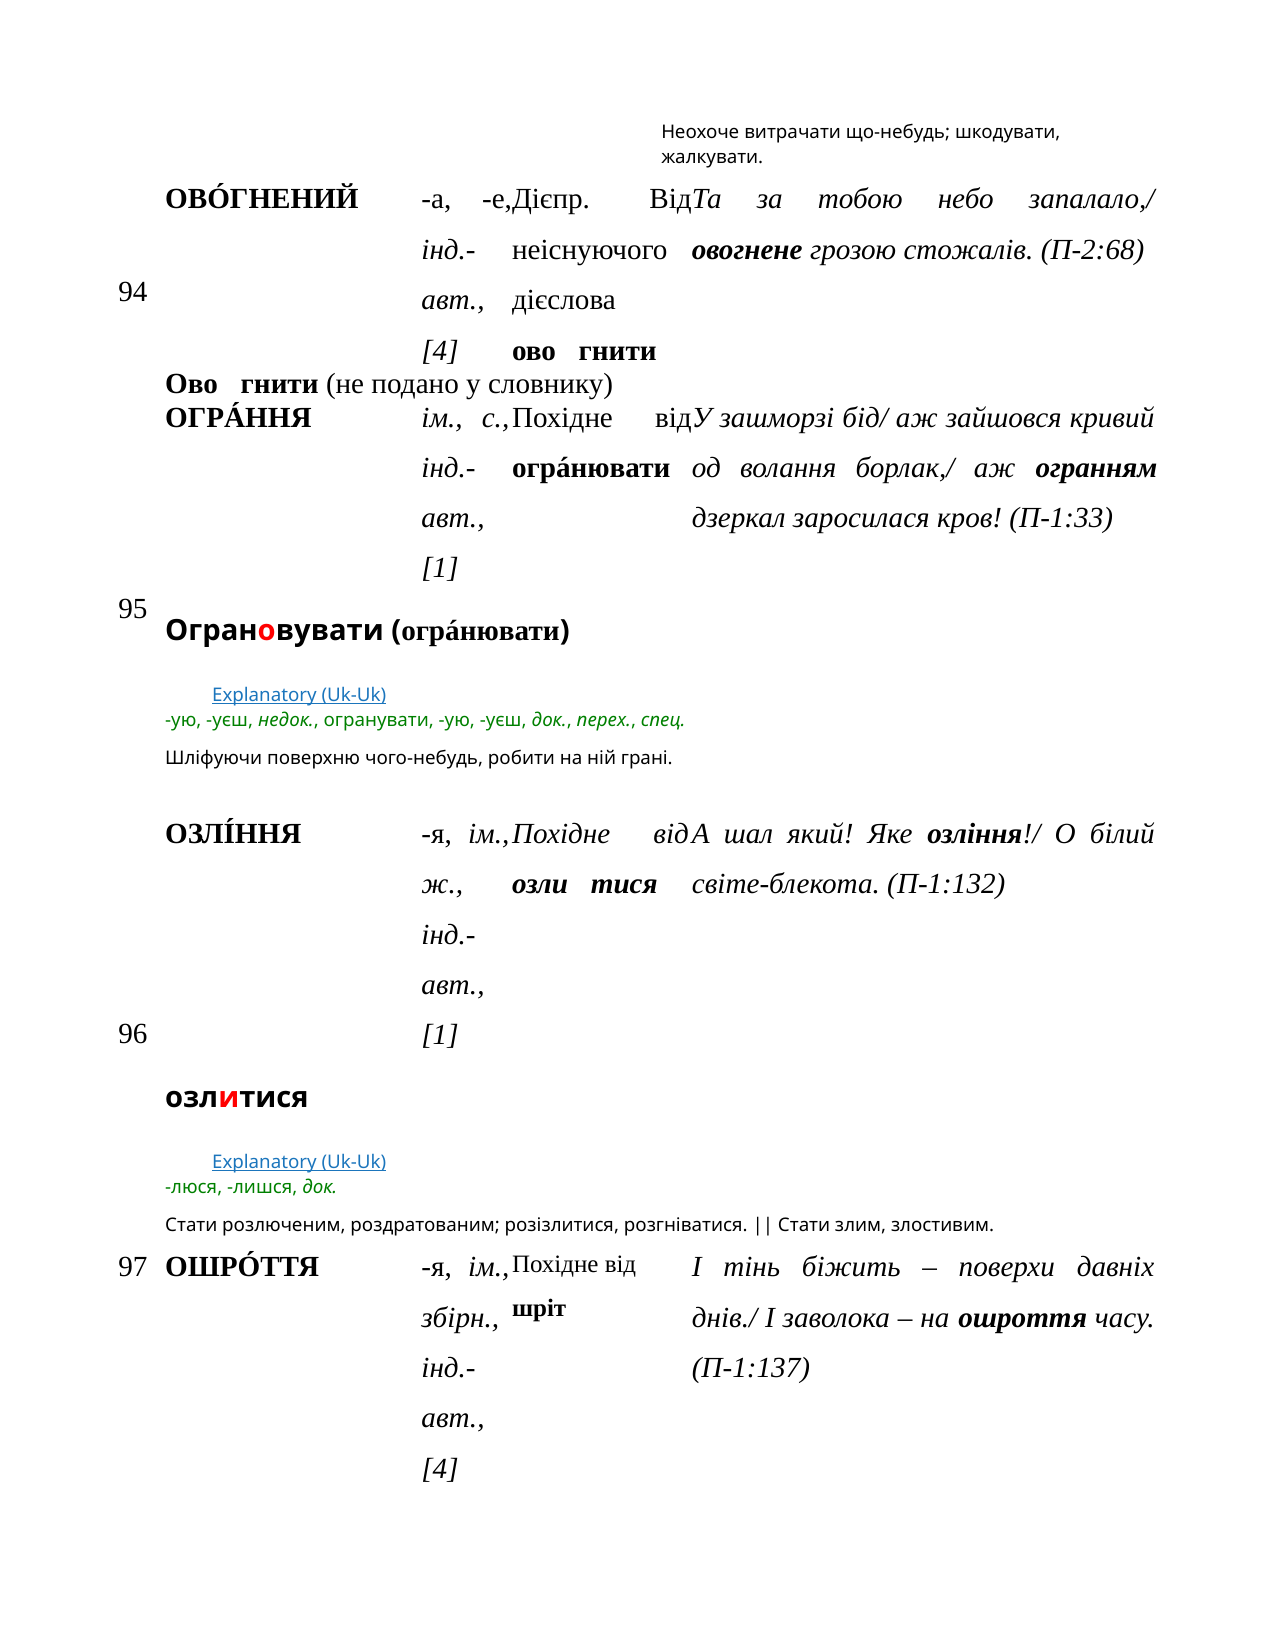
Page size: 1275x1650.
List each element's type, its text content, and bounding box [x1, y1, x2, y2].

table_cell 96 [118, 816, 165, 1249]
table_cell [165, 118, 661, 182]
table_cell -а, -е, інд.-авт., [4] [421, 182, 512, 366]
table_cell 97 [118, 1250, 165, 1484]
table_cell Ограновувати (огрáнювати) Explanatory (Uk-Uk) -ую, -уєш, недок., огранувати, -ую, -уєш, док., перех., спец. Шліфуючи поверхню чого-небудь, робити на ній грані. [165, 584, 1157, 816]
table_cell -я, ім., ж., інд.-авт., [1] [421, 816, 512, 1051]
table_cell 95 [118, 400, 165, 816]
table_cell -я, ім., збірн., інд.-авт., [4] [421, 1250, 512, 1484]
table_cell Озлíння [165, 816, 421, 1051]
table_cell Дієпр. Від неіснуючого дієслова овогнити [512, 182, 692, 366]
table_cell Ошрóття [165, 1250, 421, 1484]
table_cell Похідне від шріт [512, 1250, 692, 1484]
table_cell Та за тобою небо запалало,/ овогнене грозою стожалів. (П-2:68) [692, 182, 1157, 366]
table_cell Огрáння [165, 400, 421, 584]
table_cell озлитися Explanatory (Uk-Uk) -люся, -лишся, док. Стати розлюченим, роздратованим; розізлитися, розгніватися. || Стати злим, злостивим. [165, 1051, 1157, 1249]
table_cell Овогнити (не подано у словнику) [165, 366, 1157, 400]
table_cell А шал який! Яке озління!/ О білий світе-блекота. (П-1:132) [692, 816, 1157, 1051]
table_cell Неохоче витрачати що-небудь; шкодувати, жалкувати. [661, 118, 1157, 182]
table_cell ОвÓгнений [165, 182, 421, 366]
table_cell У зашморзі бід/ аж зайшовся кривий од волання борлак,/ аж огранням дзеркал заросилася кров! (П-1:33) [692, 400, 1157, 584]
table_cell [118, 118, 165, 182]
table_cell Похідне від огрáнювати [512, 400, 692, 584]
table_cell ім., с., інд.-авт., [1] [421, 400, 512, 584]
table_cell І тінь біжить – поверхи давніх днів./ І заволока – на ошроття часу. (П-1:137) [692, 1250, 1157, 1484]
table_cell 94 [118, 182, 165, 400]
table_cell Похідне від озлитися [512, 816, 692, 1051]
